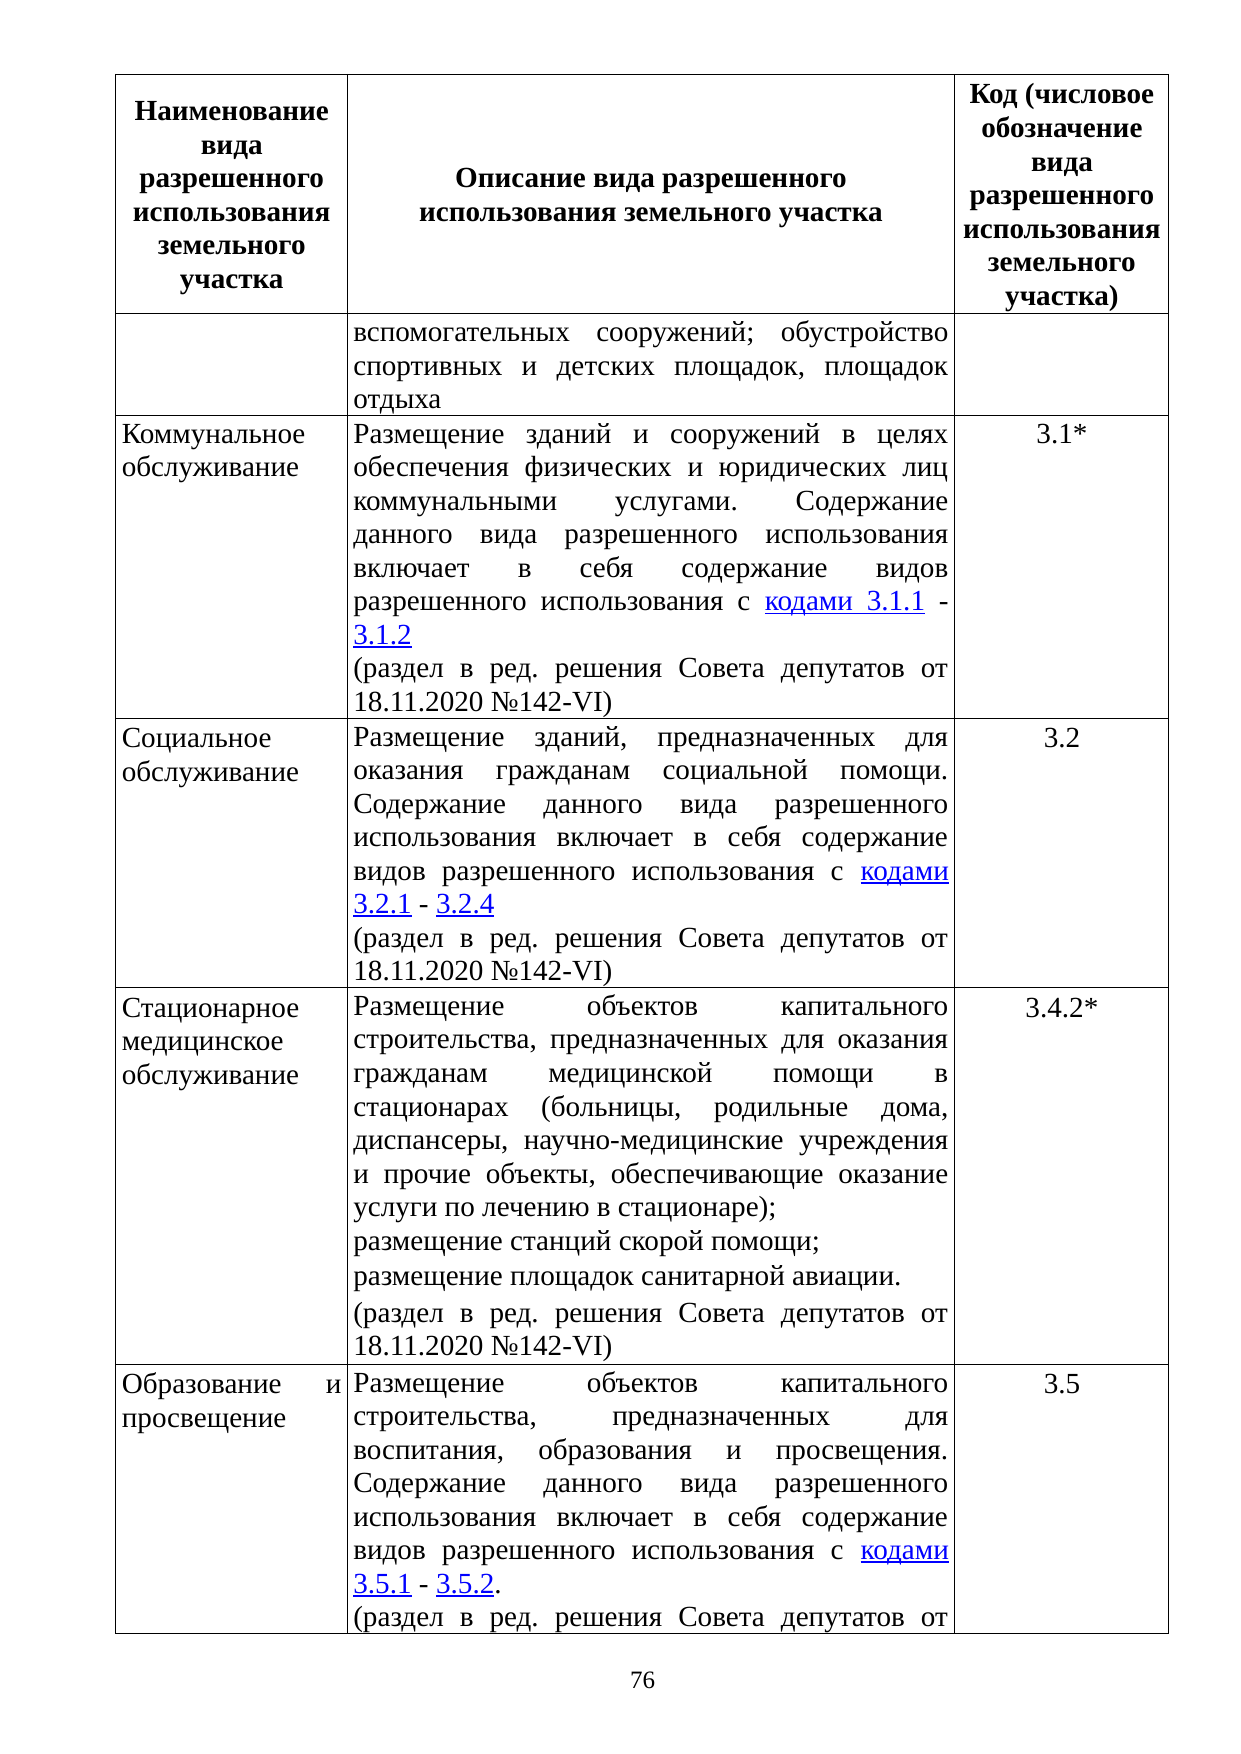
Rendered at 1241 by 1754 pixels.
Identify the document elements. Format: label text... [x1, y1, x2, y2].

table_cell Размещение объектов капитального строительства, предназначенных для оказания гражданам медицинской помощи в стационарах (больницы, родильные дома, диспансеры, научно-медицинские учреждения и прочие объекты, обеспечивающие оказание услуги по лечению в стационаре); размещение станций скорой помощи; размещение площадок санитарной авиации. (раздел в ред. решения Совета депутатов от 18.11.2020 №142-VI) [348, 988, 954, 1364]
table_cell Размещение зданий, предназначенных для оказания гражданам социальной помощи. Содержание данного вида разрешенного использования включает в себя содержание видов разрешенного использования с кодами 3.2.1 - 3.2.4 (раздел в ред. решения Совета депутатов от 18.11.2020 №142-VI) [348, 719, 954, 987]
table_cell Стационарное медицинское обслуживание [116, 988, 347, 1364]
table_cell 3.1* [955, 416, 1168, 718]
table_cell Размещение объектов капитального строительства, предназначенных для воспитания, образования и просвещения. Содержание данного вида разрешенного использования включает в себя содержание видов разрешенного использования с кодами 3.5.1 - 3.5.2. (раздел в ред. решения Совета депутатов от [348, 1365, 954, 1633]
table_cell Образование и просвещение [116, 1365, 347, 1633]
table_cell вспомогательных сооружений; обустройство спортивных и детских площадок, площадок отдыха [348, 314, 954, 415]
table_header Наименование вида разрешенного использования земельного участка [116, 75, 347, 313]
table_cell Размещение зданий и сооружений в целях обеспечения физических и юридических лиц коммунальными услугами. Содержание данного вида разрешенного использования включает в себя содержание видов разрешенного использования с кодами 3.1.1 - 3.1.2 (раздел в ред. решения Совета депутатов от 18.11.2020 №142-VI) [348, 416, 954, 718]
table_cell 3.5 [955, 1365, 1168, 1633]
table_cell 3.2 [955, 719, 1168, 987]
table_cell 3.4.2* [955, 988, 1168, 1364]
table_header Описание вида разрешенного использования земельного участка [348, 75, 954, 313]
table_cell [116, 314, 347, 415]
table_cell Коммунальное обслуживание [116, 416, 347, 718]
table_cell [955, 314, 1168, 415]
table_header Код (числовое обозначение вида разрешенного использования земельного участка) [955, 75, 1168, 313]
table_cell Социальное обслуживание [116, 719, 347, 987]
